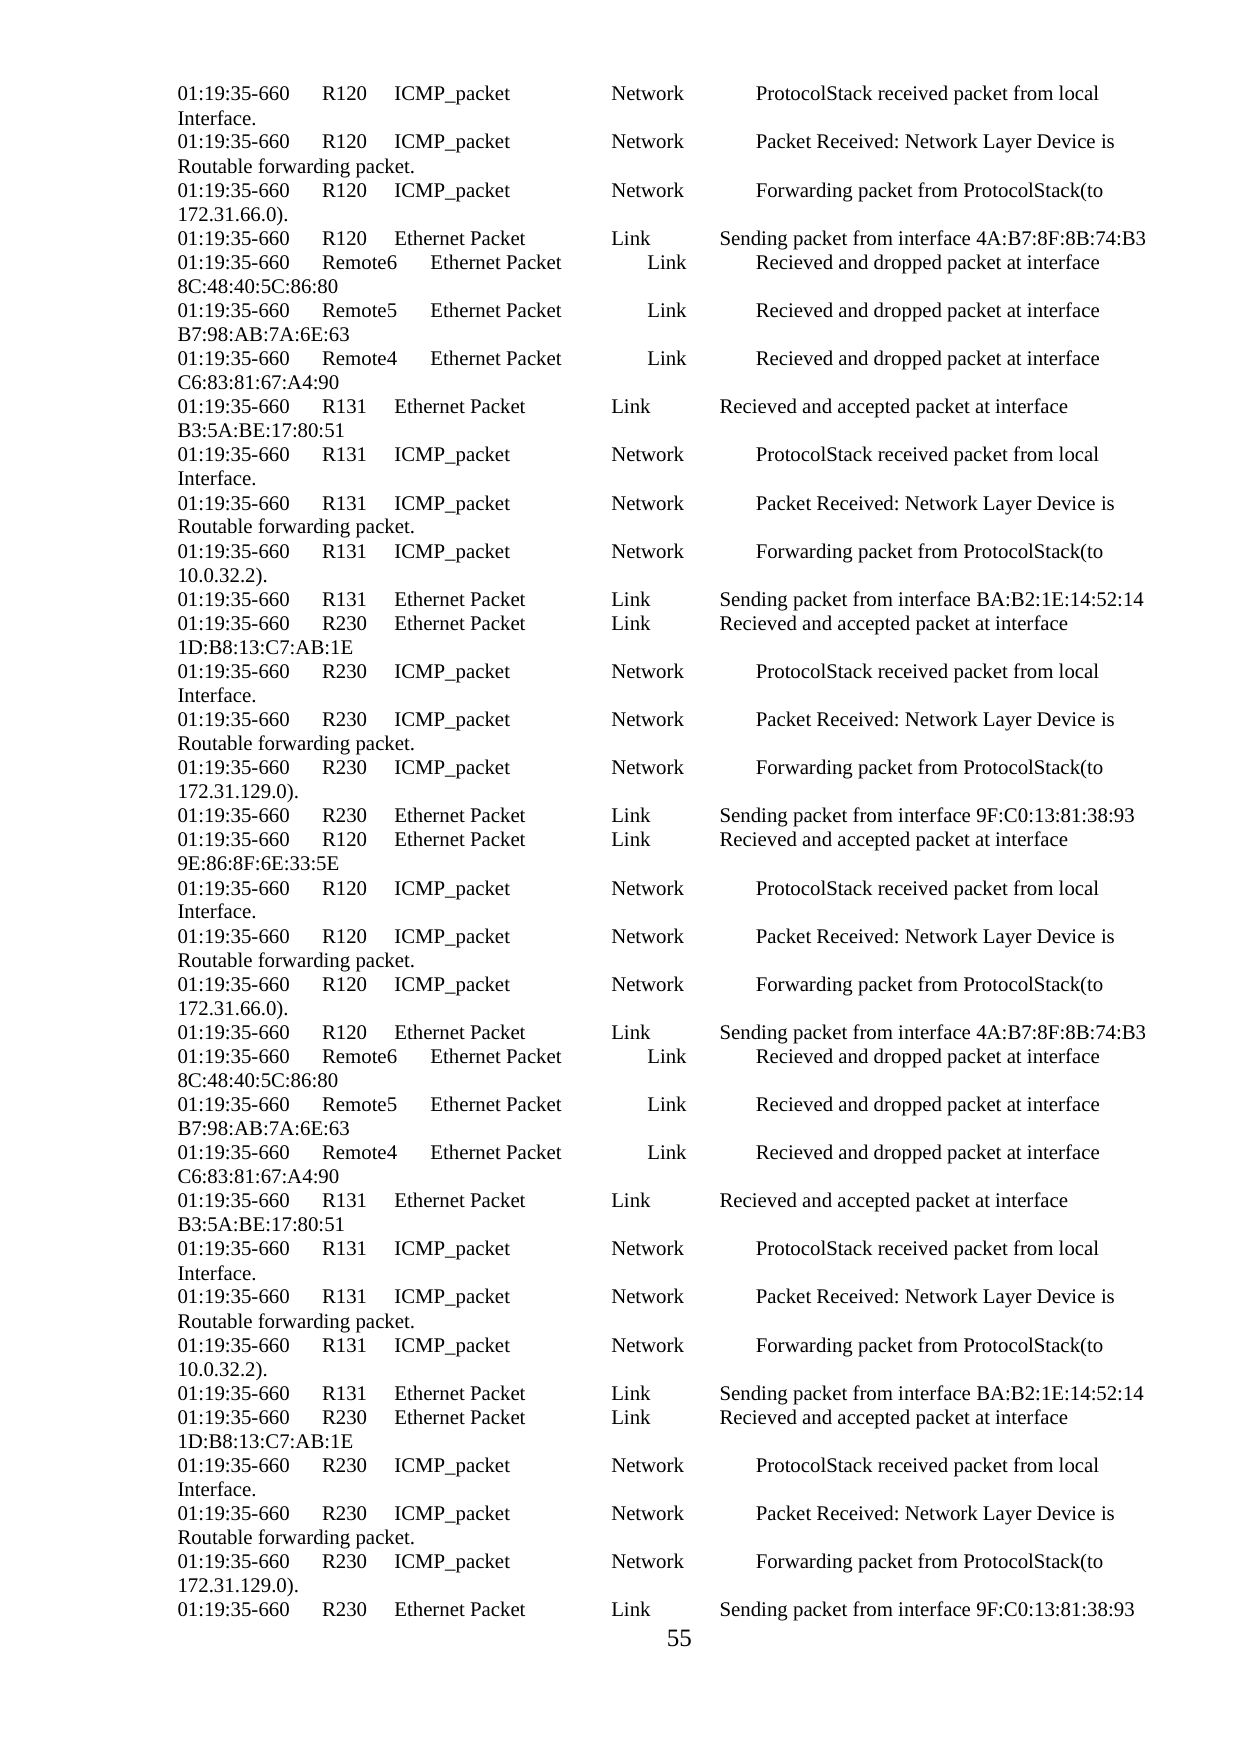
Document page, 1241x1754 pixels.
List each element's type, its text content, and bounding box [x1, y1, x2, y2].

text 01:19:35-660 R120 ICMP_packet Network Packet Received: Network Layer Device is Routable forwarding packet. [177, 923, 1181, 972]
text 01:19:35-660 R230 ICMP_packet Network Forwarding packet from ProtocolStack(to 172.31.129.0). [177, 1549, 1181, 1597]
text 01:19:35-660 Remote4 Ethernet Packet Link Recieved and dropped packet at interface C6:83:81:67:A4:90 [177, 346, 1181, 394]
text 01:19:35-660 R230 Ethernet Packet Link Sending packet from interface 9F:C0:13:81:38:93 [177, 803, 1181, 827]
text 01:19:35-660 R131 Ethernet Packet Link Sending packet from interface BA:B2:1E:14:52:14 [177, 1381, 1181, 1405]
text 01:19:35-660 R120 ICMP_packet Network ProtocolStack received packet from local Interface. [177, 81, 1181, 129]
text 01:19:35-660 R120 Ethernet Packet Link Recieved and accepted packet at interface 9E:86:8F:6E:33:5E [177, 827, 1181, 875]
text 01:19:35-660 R131 ICMP_packet Network ProtocolStack received packet from local Interface. [177, 1236, 1181, 1284]
text 01:19:35-660 R131 Ethernet Packet Link Recieved and accepted packet at interface B3:5A:BE:17:80:51 [177, 1188, 1181, 1236]
text 01:19:35-660 R131 ICMP_packet Network ProtocolStack received packet from local Interface. [177, 442, 1181, 490]
text 01:19:35-660 R230 Ethernet Packet Link Recieved and accepted packet at interface 1D:B8:13:C7:AB:1E [177, 1405, 1181, 1453]
text 01:19:35-660 R120 Ethernet Packet Link Sending packet from interface 4A:B7:8F:8B:74:B3 [177, 226, 1181, 250]
text 01:19:35-660 R120 ICMP_packet Network Forwarding packet from ProtocolStack(to 172.31.66.0). [177, 178, 1181, 226]
text 01:19:35-660 R120 ICMP_packet Network Forwarding packet from ProtocolStack(to 172.31.66.0). [177, 972, 1181, 1020]
text 01:19:35-660 Remote4 Ethernet Packet Link Recieved and dropped packet at interface C6:83:81:67:A4:90 [177, 1140, 1181, 1188]
text 01:19:35-660 R230 ICMP_packet Network ProtocolStack received packet from local Interface. [177, 659, 1181, 707]
text 01:19:35-660 R230 ICMP_packet Network Packet Received: Network Layer Device is Routable forwarding packet. [177, 1501, 1181, 1549]
text 01:19:35-660 R120 ICMP_packet Network Packet Received: Network Layer Device is Routable forwarding packet. [177, 129, 1181, 178]
text 01:19:35-660 Remote5 Ethernet Packet Link Recieved and dropped packet at interface B7:98:AB:7A:6E:63 [177, 298, 1181, 346]
text 01:19:35-660 R230 Ethernet Packet Link Sending packet from interface 9F:C0:13:81:38:93 [177, 1597, 1181, 1621]
text 01:19:35-660 R120 Ethernet Packet Link Sending packet from interface 4A:B7:8F:8B:74:B3 [177, 1020, 1181, 1044]
text 01:19:35-660 R230 ICMP_packet Network Packet Received: Network Layer Device is Routable forwarding packet. [177, 707, 1181, 755]
text 01:19:35-660 Remote6 Ethernet Packet Link Recieved and dropped packet at interface 8C:48:40:5C:86:80 [177, 250, 1181, 298]
text 01:19:35-660 R131 Ethernet Packet Link Recieved and accepted packet at interface B3:5A:BE:17:80:51 [177, 394, 1181, 442]
text 01:19:35-660 R131 ICMP_packet Network Packet Received: Network Layer Device is Routable forwarding packet. [177, 1284, 1181, 1333]
text 01:19:35-660 R131 ICMP_packet Network Forwarding packet from ProtocolStack(to 10.0.32.2). [177, 1333, 1181, 1381]
text 01:19:35-660 R230 ICMP_packet Network Forwarding packet from ProtocolStack(to 172.31.129.0). [177, 755, 1181, 803]
text 01:19:35-660 R131 ICMP_packet Network Forwarding packet from ProtocolStack(to 10.0.32.2). [177, 538, 1181, 587]
text 01:19:35-660 R131 ICMP_packet Network Packet Received: Network Layer Device is Routable forwarding packet. [177, 490, 1181, 538]
text 01:19:35-660 Remote5 Ethernet Packet Link Recieved and dropped packet at interface B7:98:AB:7A:6E:63 [177, 1092, 1181, 1140]
text 01:19:35-660 Remote6 Ethernet Packet Link Recieved and dropped packet at interface 8C:48:40:5C:86:80 [177, 1044, 1181, 1092]
text 01:19:35-660 R131 Ethernet Packet Link Sending packet from interface BA:B2:1E:14:52:14 [177, 587, 1181, 611]
text 01:19:35-660 R230 Ethernet Packet Link Recieved and accepted packet at interface 1D:B8:13:C7:AB:1E [177, 611, 1181, 659]
text 01:19:35-660 R120 ICMP_packet Network ProtocolStack received packet from local Interface. [177, 875, 1181, 923]
text 01:19:35-660 R230 ICMP_packet Network ProtocolStack received packet from local Interface. [177, 1453, 1181, 1501]
